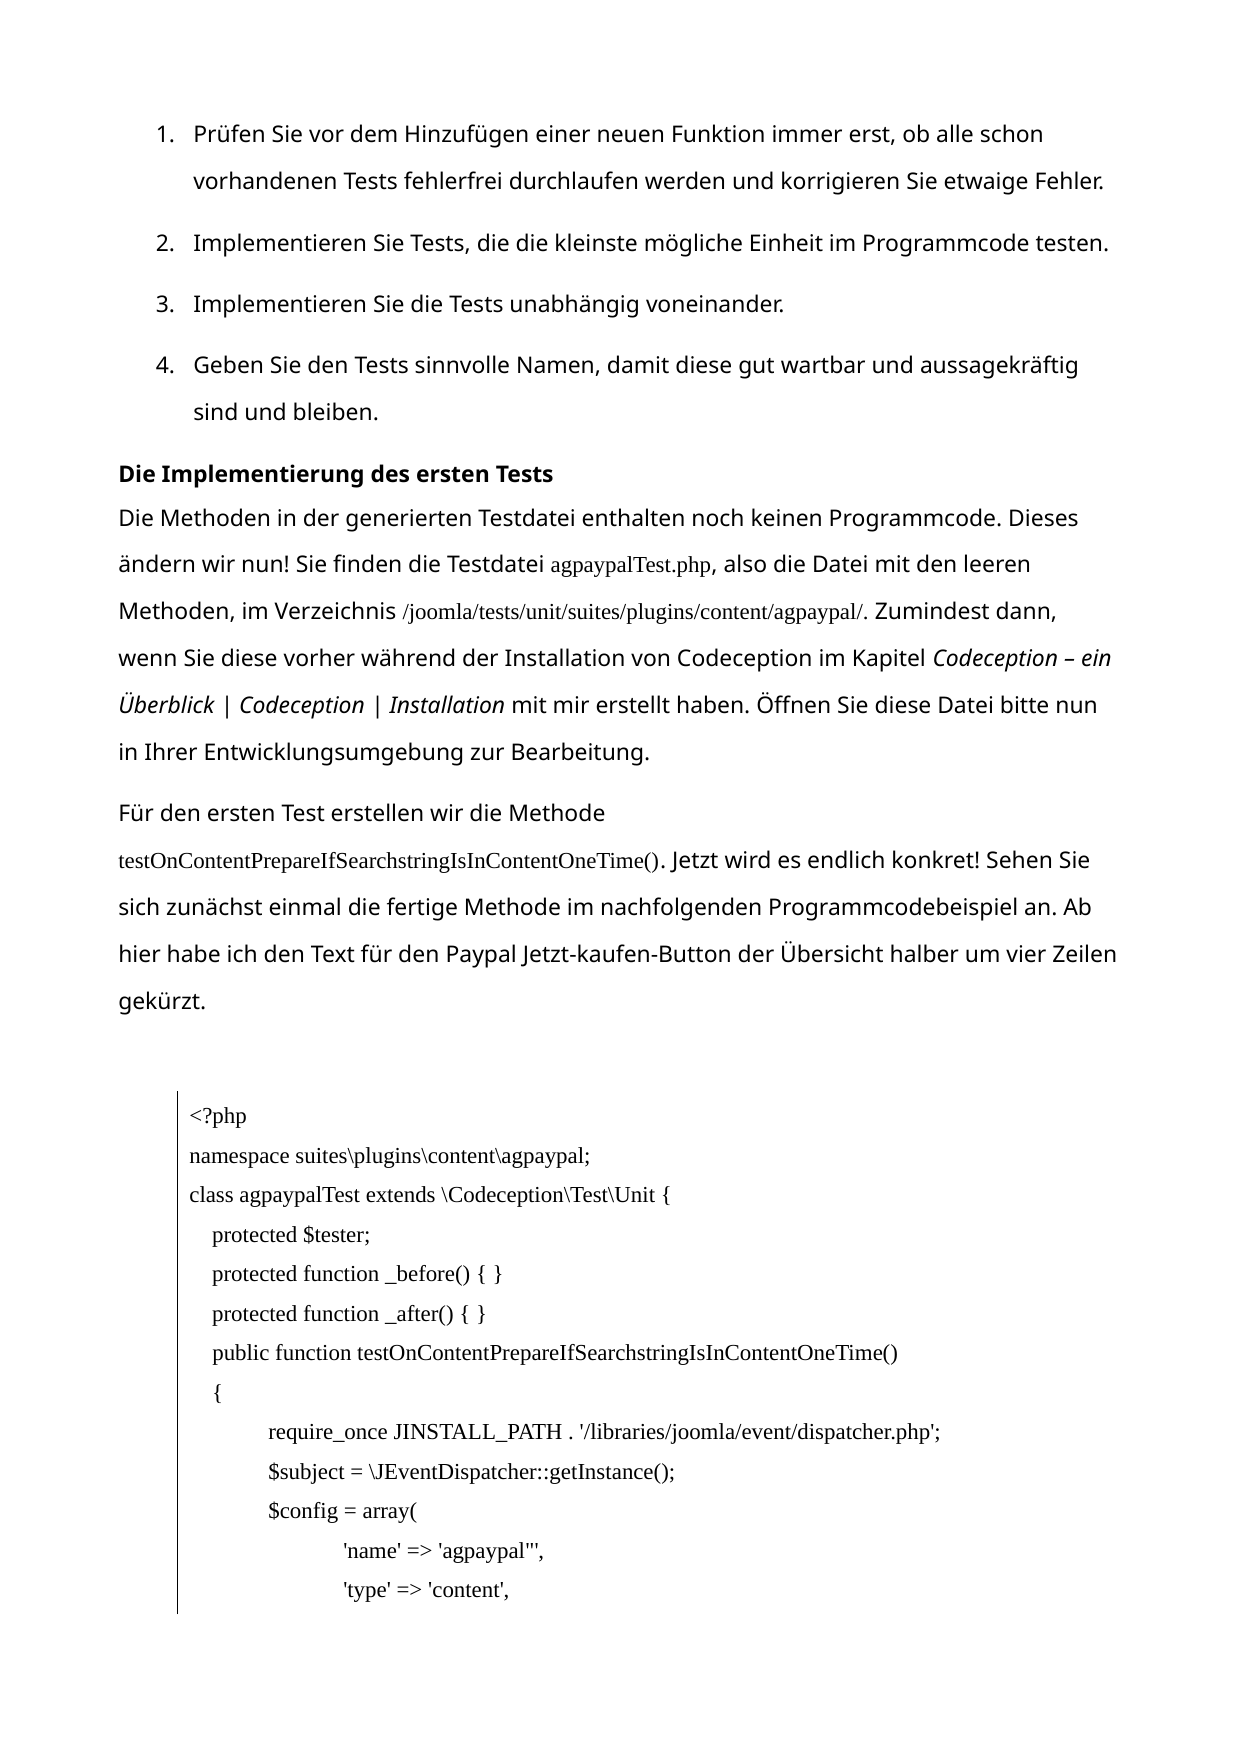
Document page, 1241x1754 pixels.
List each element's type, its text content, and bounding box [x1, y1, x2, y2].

text Für den ersten Test erstellen wir die Methode testOnContentPrepareIfSearchstringIsInContentOneTime(). Jetzt wird es endlich konkret! Sehen Sie sich zunächst einmal die fertige Methode im nachfolgenden Programmcodebeispiel an. Ab hier habe ich den Text für den Paypal Jetzt-kaufen-Button der Übersicht halber um vier Zeilen gekürzt. [118, 797, 1122, 1016]
list Implementieren Sie die Tests unabhängig voneinander. [156, 288, 1122, 319]
list Implementieren Sie Tests, die die kleinste mögliche Einheit im Programmcode testen. [156, 226, 1122, 258]
text <?php namespace suites\plugins\content\agpaypal; class agpaypalTest extends \Codeception\Test\Unit { protected $tester; protected function _before() { } protected function _after() { } public function testOnContentPrepareIfSearchstringIsInContentOneTime() { require_once JINSTALL_PATH . '/libraries/joomla/event/dispatcher.php'; $subject = \JEventDispatcher::getInstance(); $config = array( 'name' => 'agpaypal"', 'type' => 'content', [178, 1091, 1122, 1614]
subtitle Die Implementierung des ersten Tests [118, 458, 1122, 489]
text Die Methoden in der generierten Testdatei enthalten noch keinen Programmcode. Dieses ändern wir nun! Sie finden die Testdatei agpaypalTest.php, also die Datei mit den leeren Methoden, im Verzeichnis /joomla/tests/unit/suites/plugins/content/agpaypal/. Zumindest dann, wenn Sie diese vorher während der Installation von Codeception im Kapitel Codeception – ein Überblick | Codeception | Installation mit mir erstellt haben. Öffnen Sie diese Datei bitte nun in Ihrer Entwicklungsumgebung zur Bearbeitung. [118, 501, 1122, 767]
list Prüfen Sie vor dem Hinzufügen einer neuen Funktion immer erst, ob alle schon vorhandenen Tests fehlerfrei durchlaufen werden und korrigieren Sie etwaige Fehler. [156, 118, 1122, 196]
list Geben Sie den Tests sinnvolle Namen, damit diese gut wartbar und aussagekräftig sind und bleiben. [156, 349, 1122, 427]
